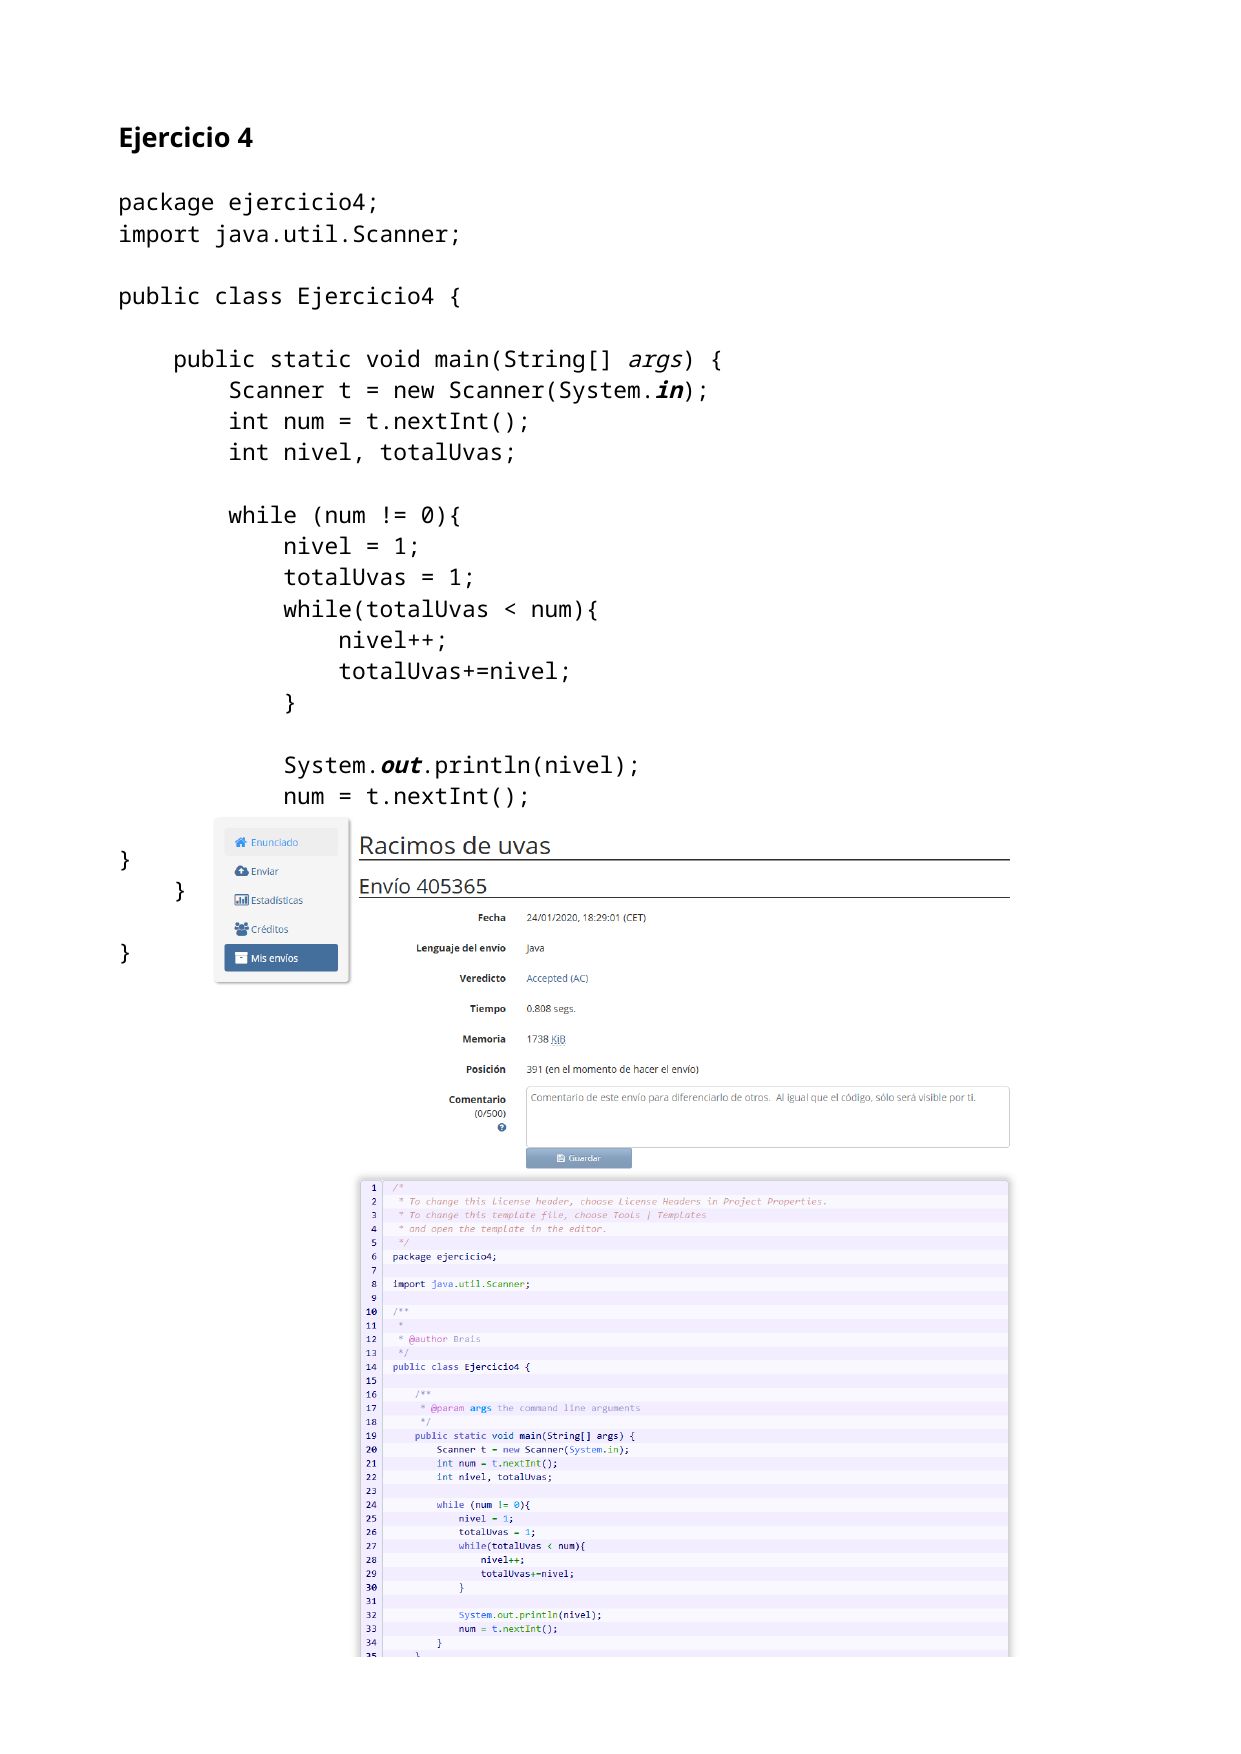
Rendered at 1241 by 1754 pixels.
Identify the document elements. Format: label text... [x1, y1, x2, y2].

text Ejercicio 4 [118, 118, 1122, 155]
text package ejercicio4; import java.util.Scanner; public class Ejercicio4 { public static void main(String[] args) { Scanner t = new Scanner(System.in); int num = t.nextInt(); int nivel, totalUvas; while (num != 0){ nivel = 1; totalUvas = 1; while(totalUvas < num){ nivel++; totalUvas+=nivel; } System.out.println(nivel); num = t.nextInt(); } } } [118, 155, 1122, 999]
picture [205, 814, 1035, 1657]
